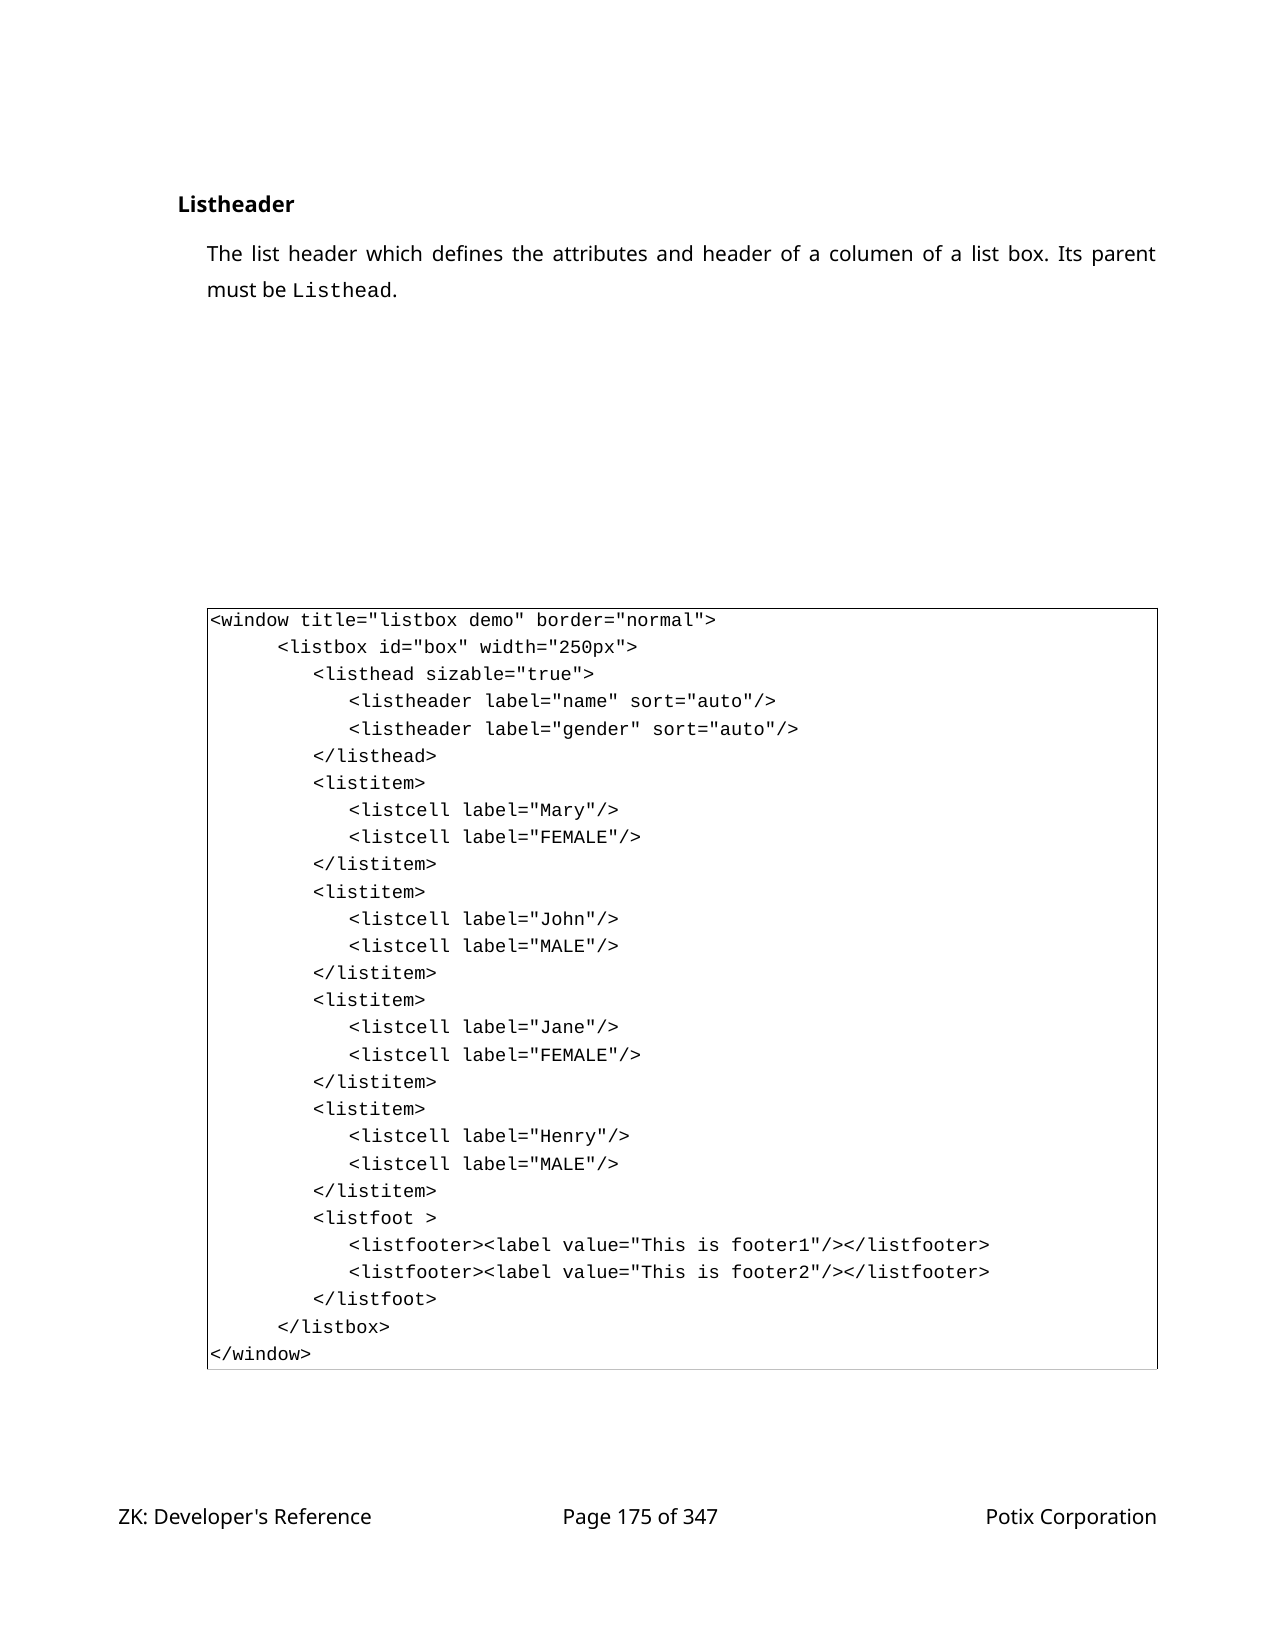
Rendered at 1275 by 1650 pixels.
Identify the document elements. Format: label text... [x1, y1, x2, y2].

text </listitem> [208, 1070, 1157, 1094]
text <listfooter><label value="This is footer1"/></listfooter> [208, 1233, 1157, 1257]
text <listheader label="name" sort="auto"/> [208, 689, 1157, 713]
text The list header which defines the attributes and header of a columen of a list box. Its parent must be Listhead. [207, 239, 1157, 303]
text <listitem> [208, 1097, 1157, 1121]
text <listcell label="MALE"/> [208, 1151, 1157, 1176]
text </listfoot> [208, 1287, 1157, 1312]
text <window title="listbox demo" border="normal"> [208, 609, 1157, 632]
text <listcell label="John"/> [208, 907, 1157, 931]
subtitle Listheader [177, 189, 1157, 219]
text <listbox id="box" width="250px"> [208, 635, 1157, 659]
text <listcell label="Mary"/> [208, 798, 1157, 822]
text <listhead sizable="true"> [208, 662, 1157, 686]
text <listcell label="FEMALE"/> [208, 825, 1157, 849]
text <listcell label="FEMALE"/> [208, 1043, 1157, 1067]
text <listitem> [208, 771, 1157, 795]
text </listhead> [208, 743, 1157, 768]
text <listitem> [208, 988, 1157, 1012]
text </window> [208, 1342, 1157, 1369]
text <listheader label="gender" sort="auto"/> [208, 716, 1157, 741]
text <listfooter><label value="This is footer2"/></listfooter> [208, 1260, 1157, 1284]
text </listitem> [208, 1178, 1157, 1203]
text <listitem> [208, 879, 1157, 904]
text <listfoot > [208, 1206, 1157, 1230]
text </listbox> [208, 1314, 1157, 1339]
text </listitem> [208, 852, 1157, 877]
text </listitem> [208, 961, 1157, 985]
text <listcell label="Jane"/> [208, 1015, 1157, 1040]
text <listcell label="Henry"/> [208, 1124, 1157, 1148]
text <listcell label="MALE"/> [208, 934, 1157, 958]
